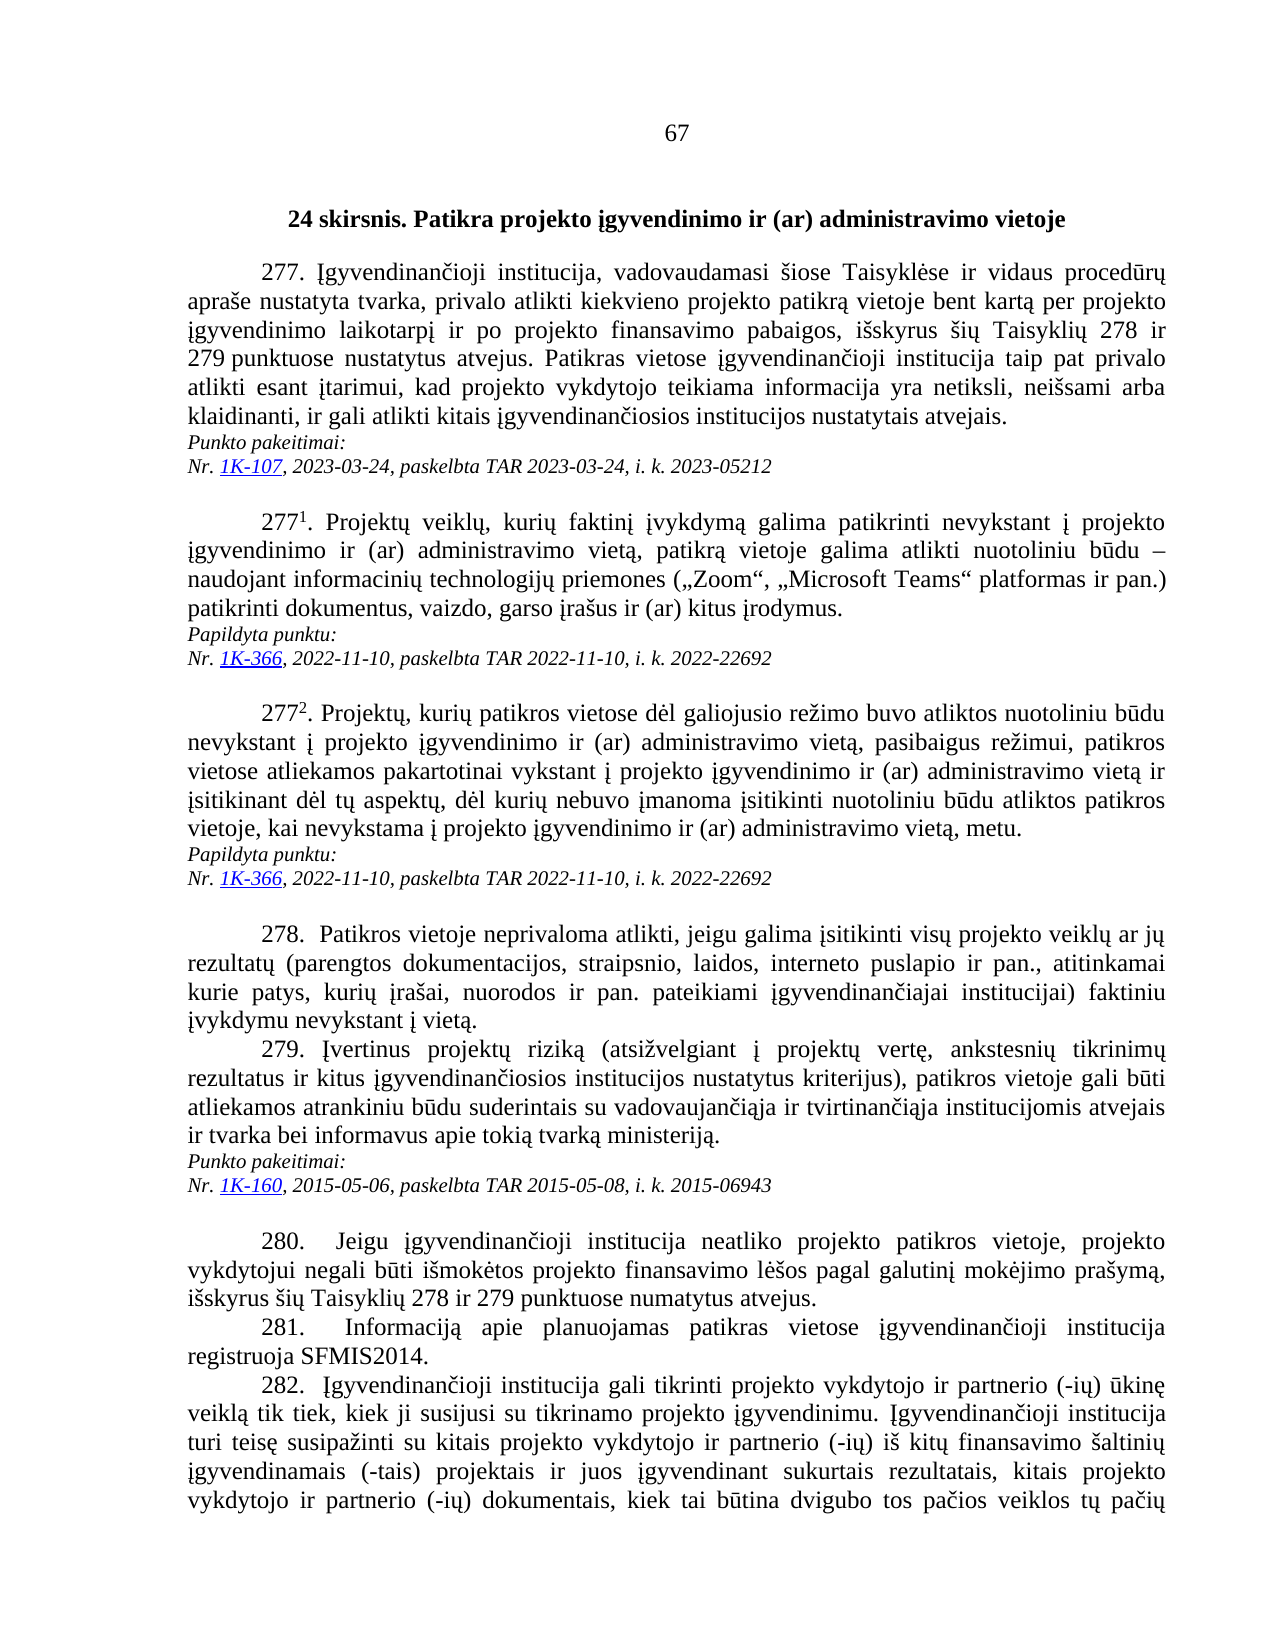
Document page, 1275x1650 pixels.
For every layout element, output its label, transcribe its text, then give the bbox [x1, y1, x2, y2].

text 280. Jeigu įgyvendinančioji institucija neatliko projekto patikros vietoje, projekto vykdytojui negali būti išmokėtos projekto finansavimo lėšos pagal galutinį mokėjimo prašymą, išskyrus šių Taisyklių 278 ir 279 punktuose numatytus atvejus. [187, 1226, 1167, 1312]
text 282. Įgyvendinančioji institucija gali tikrinti projekto vykdytojo ir partnerio (-ių) ūkinę veiklą tik tiek, kiek ji susijusi su tikrinamo projekto įgyvendinimu. Įgyvendinančioji institucija turi teisę susipažinti su kitais projekto vykdytojo ir partnerio (-ių) iš kitų finansavimo šaltinių įgyvendinamais (-tais) projektais ir juos įgyvendinant sukurtais rezultatais, kitais projekto vykdytojo ir partnerio (-ių) dokumentais, kiek tai būtina dvigubo tos pačios veiklos tų pačių [187, 1370, 1167, 1513]
text Nr. 1K-107, 2023-03-24, paskelbta TAR 2023-03-24, i. k. 2023-05212 [187, 454, 1167, 478]
text 277. Įgyvendinančioji institucija, vadovaudamasi šiose Taisyklėse ir vidaus procedūrų apraše nustatyta tvarka, privalo atlikti kiekvieno projekto patikrą vietoje bent kartą per projekto įgyvendinimo laikotarpį ir po projekto finansavimo pabaigos, išskyrus šių Taisyklių 278 ir 279 punktuose nustatytus atvejus. Patikras vietose įgyvendinančioji institucija taip pat privalo atlikti esant įtarimui, kad projekto vykdytojo teikiama informacija yra netiksli, neišsami arba klaidinanti, ir gali atlikti kitais įgyvendinančiosios institucijos nustatytais atvejais. [187, 257, 1167, 430]
text Papildyta punktu: [187, 842, 1167, 866]
text Nr. 1K-160, 2015-05-06, paskelbta TAR 2015-05-08, i. k. 2015-06943 [187, 1173, 1167, 1197]
text Nr. 1K-366, 2022-11-10, paskelbta TAR 2022-11-10, i. k. 2022-22692 [187, 866, 1167, 890]
text 2772. Projektų, kurių patikros vietose dėl galiojusio režimo buvo atliktos nuotoliniu būdu nevykstant į projekto įgyvendinimo ir (ar) administravimo vietą, pasibaigus režimui, patikros vietose atliekamos pakartotinai vykstant į projekto įgyvendinimo ir (ar) administravimo vietą ir įsitikinant dėl tų aspektų, dėl kurių nebuvo įmanoma įsitikinti nuotoliniu būdu atliktos patikros vietoje, kai nevykstama į projekto įgyvendinimo ir (ar) administravimo vietą, metu. [187, 698, 1167, 842]
text 2771. Projektų veiklų, kurių faktinį įvykdymą galima patikrinti nevykstant į projekto įgyvendinimo ir (ar) administravimo vietą, patikrą vietoje galima atlikti nuotoliniu būdu – naudojant informacinių technologijų priemones („Zoom“, „Microsoft Teams“ platformas ir pan.) patikrinti dokumentus, vaizdo, garso įrašus ir (ar) kitus įrodymus. [187, 507, 1167, 622]
text 281. Informaciją apie planuojamas patikras vietose įgyvendinančioji institucija registruoja SFMIS2014. [187, 1312, 1167, 1370]
text 279. Įvertinus projektų riziką (atsižvelgiant į projektų vertę, ankstesnių tikrinimų rezultatus ir kitus įgyvendinančiosios institucijos nustatytus kriterijus), patikros vietoje gali būti atliekamos atrankiniu būdu suderintais su vadovaujančiąja ir tvirtinančiąja institucijomis atvejais ir tvarka bei informavus apie tokią tvarką ministeriją. [187, 1034, 1167, 1149]
text 278. Patikros vietoje neprivaloma atlikti, jeigu galima įsitikinti visų projekto veiklų ar jų rezultatų (parengtos dokumentacijos, straipsnio, laidos, interneto puslapio ir pan., atitinkamai kurie patys, kurių įrašai, nuorodos ir pan. pateikiami įgyvendinančiajai institucijai) faktiniu įvykdymu nevykstant į vietą. [187, 919, 1167, 1034]
text Punkto pakeitimai: [187, 430, 1167, 454]
text Papildyta punktu: [187, 622, 1167, 646]
text Nr. 1K-366, 2022-11-10, paskelbta TAR 2022-11-10, i. k. 2022-22692 [187, 646, 1167, 670]
subtitle 24 skirsnis. Patikra projekto įgyvendinimo ir (ar) administravimo vietoje [246, 204, 1107, 233]
text Punkto pakeitimai: [187, 1149, 1167, 1173]
